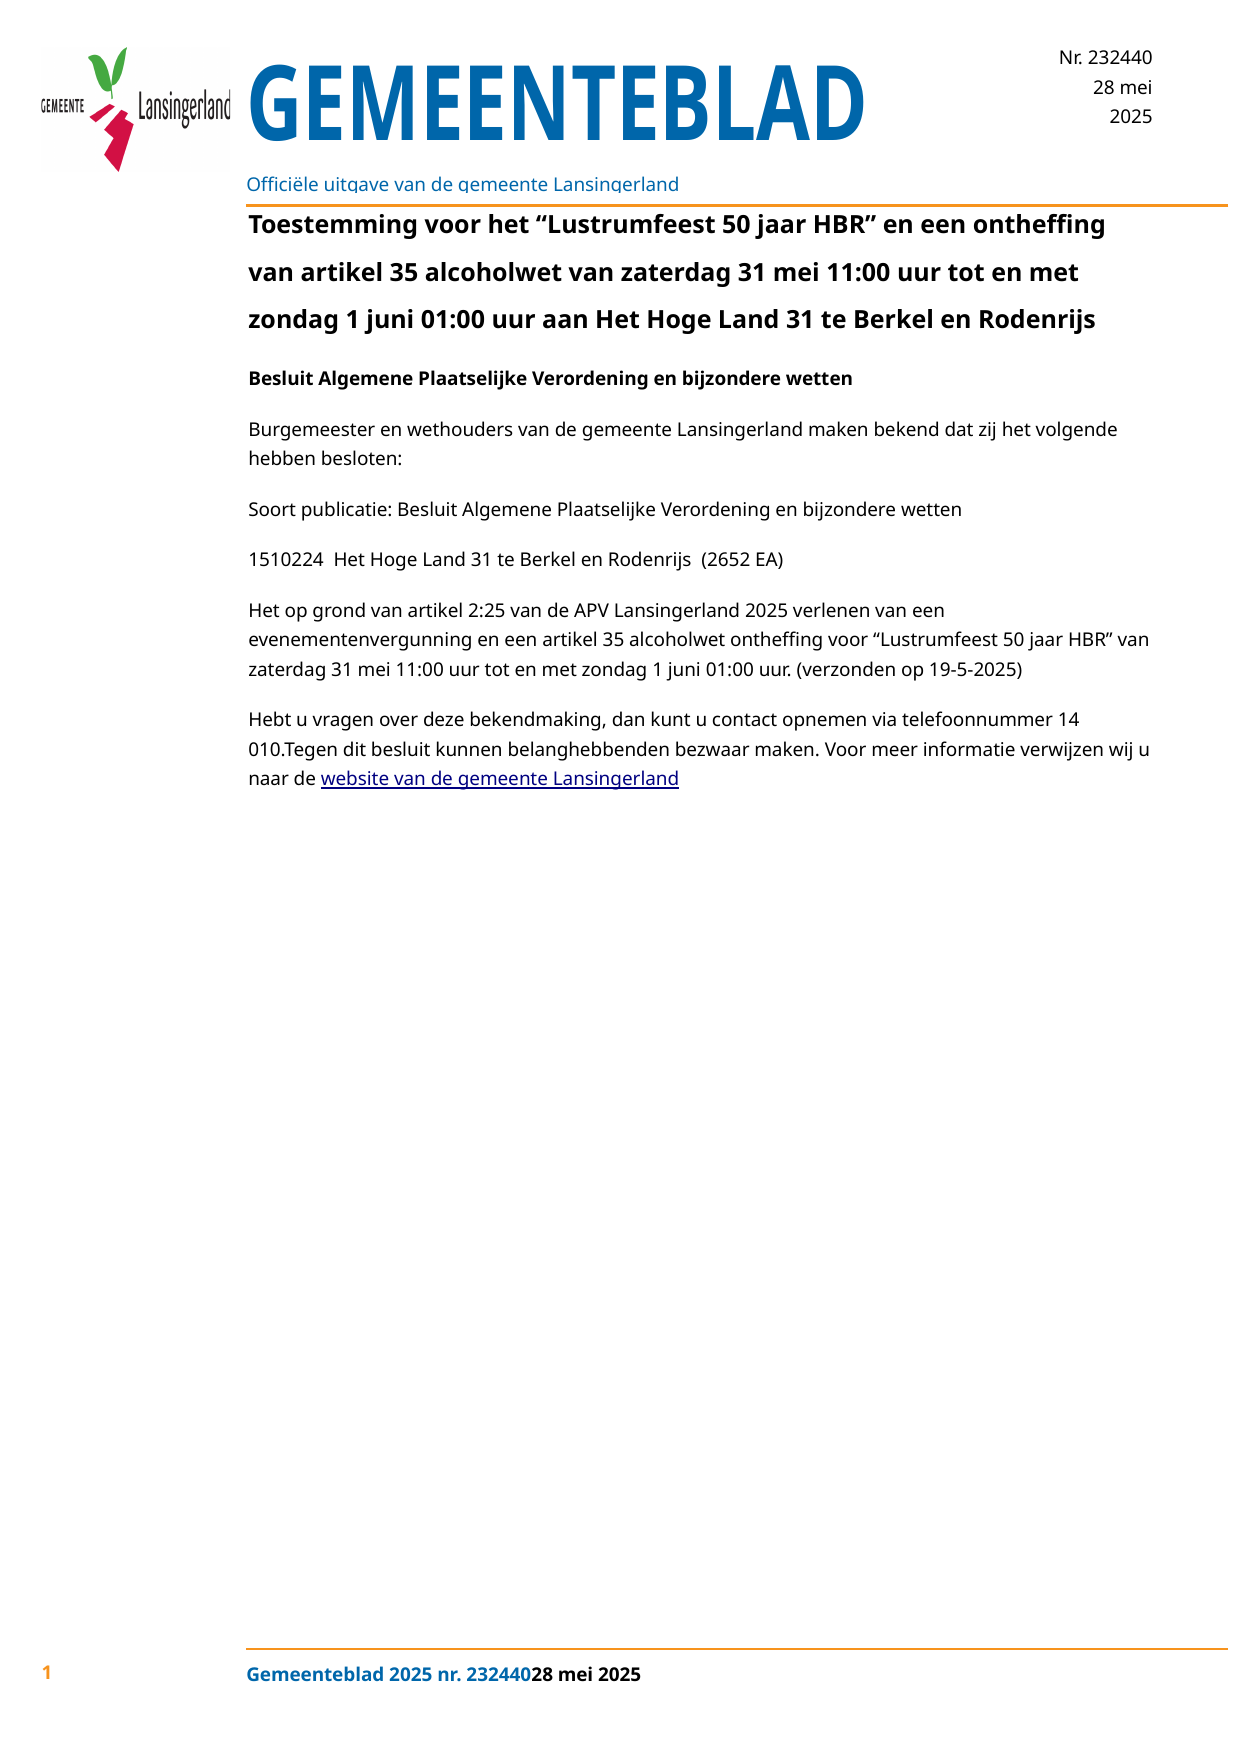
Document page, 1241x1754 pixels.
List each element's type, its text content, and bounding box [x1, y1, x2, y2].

text Het op grond van artikel 2:25 van de APV Lansingerland 2025 verlenen van een evenementenvergunning en een artikel 35 alcoholwet ontheffing voor “Lustrumfeest 50 jaar HBR” van zaterdag 31 mei 11:00 uur tot en met zondag 1 juni 01:00 uur. (verzonden op 19-5-2025) [248, 597, 1152, 682]
text Hebt u vragen over deze bekendmaking, dan kunt u contact opnemen via telefoonnummer 14 010.Tegen dit besluit kunnen belanghebbenden bezwaar maken. Voor meer informatie verwijzen wij u naar de website van de gemeente Lansingerland [248, 706, 1152, 791]
text Burgemeester en wethouders van de gemeente Lansingerland maken bekend dat zij het volgende hebben besloten: [248, 416, 1152, 471]
text 1510224 Het Hoge Land 31 te Berkel en Rodenrijs (2652 EA) [248, 546, 1152, 572]
text Soort publicatie: Besluit Algemene Plaatselijke Verordening en bijzondere wetten [248, 496, 1152, 522]
text Besluit Algemene Plaatselijke Verordening en bijzondere wetten [248, 366, 1152, 391]
picture [41, 47, 231, 172]
text Toestemming voor het “Lustrumfeest 50 jaar HBR” en een ontheffing van artikel 35 alcoholwet van zaterdag 31 mei 11:00 uur tot en met zondag 1 juni 01:00 uur aan Het Hoge Land 31 te Berkel en Rodenrijs [248, 207, 1152, 336]
